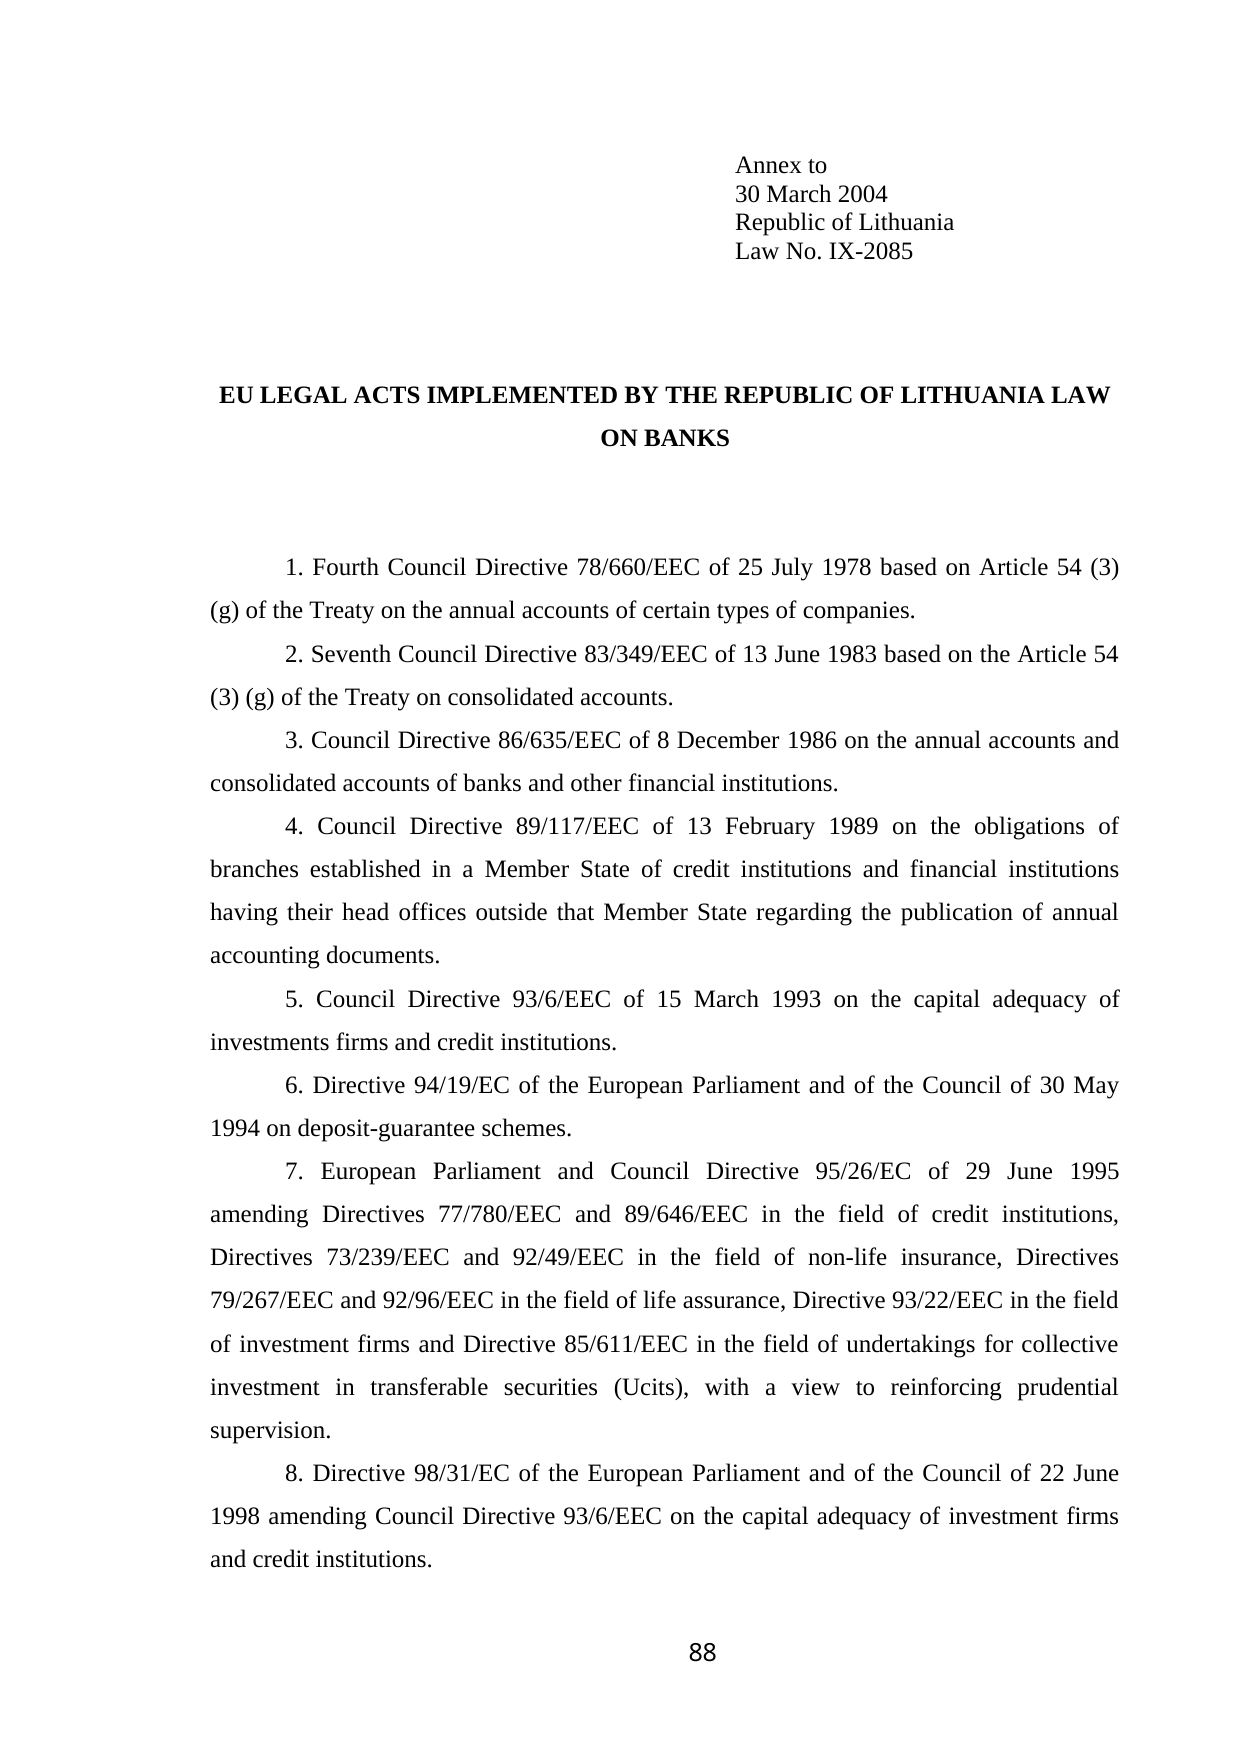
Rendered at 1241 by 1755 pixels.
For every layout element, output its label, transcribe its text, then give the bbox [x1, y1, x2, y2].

text 7. European Parliament and Council Directive 95/26/EC of 29 June 1995 amending Directives 77/780/EEC and 89/646/EEC in the field of credit institutions, Directives 73/239/EEC and 92/49/EEC in the field of non-life insurance, Directives 79/267/EEC and 92/96/EEC in the field of life assurance, Directive 93/22/EEC in the field of investment firms and Directive 85/611/EEC in the field of undertakings for collective investment in transferable securities (Ucits), with a view to reinforcing prudential supervision. [210, 1156, 1120, 1444]
text 3. Council Directive 86/635/EEC of 8 December 1986 on the annual accounts and consolidated accounts of banks and other financial institutions. [210, 725, 1120, 797]
text 5. Council Directive 93/6/EEC of 15 March 1993 on the capital adequacy of investments firms and credit institutions. [210, 984, 1120, 1056]
text 6. Directive 94/19/EC of the European Parliament and of the Council of 30 May 1994 on deposit-guarantee schemes. [210, 1070, 1120, 1142]
text Republic of Lithuania [660, 207, 1120, 236]
text 4. Council Directive 89/117/EEC of 13 February 1989 on the obligations of branches established in a Member State of credit institutions and financial institutions having their head offices outside that Member State regarding the publication of annual accounting documents. [210, 811, 1120, 969]
text Law No. IX-2085 [210, 236, 1120, 265]
text Annex to [210, 150, 1120, 179]
text 8. Directive 98/31/EC of the European Parliament and of the Council of 22 June 1998 amending Council Directive 93/6/EEC on the capital adequacy of investment firms and credit institutions. [210, 1458, 1120, 1573]
text 2. Seventh Council Directive 83/349/EEC of 13 June 1983 based on the Article 54 (3) (g) of the Treaty on consolidated accounts. [210, 639, 1120, 711]
text 1. Fourth Council Directive 78/660/EEC of 25 July 1978 based on Article 54 (3) (g) of the Treaty on the annual accounts of certain types of companies. [210, 552, 1120, 624]
text EU LEGAL ACTS IMPLEMENTED BY THE REPUBLIC OF LITHUANIA LAW ON BANKS [210, 380, 1120, 452]
text 30 March 2004 [660, 179, 1120, 207]
